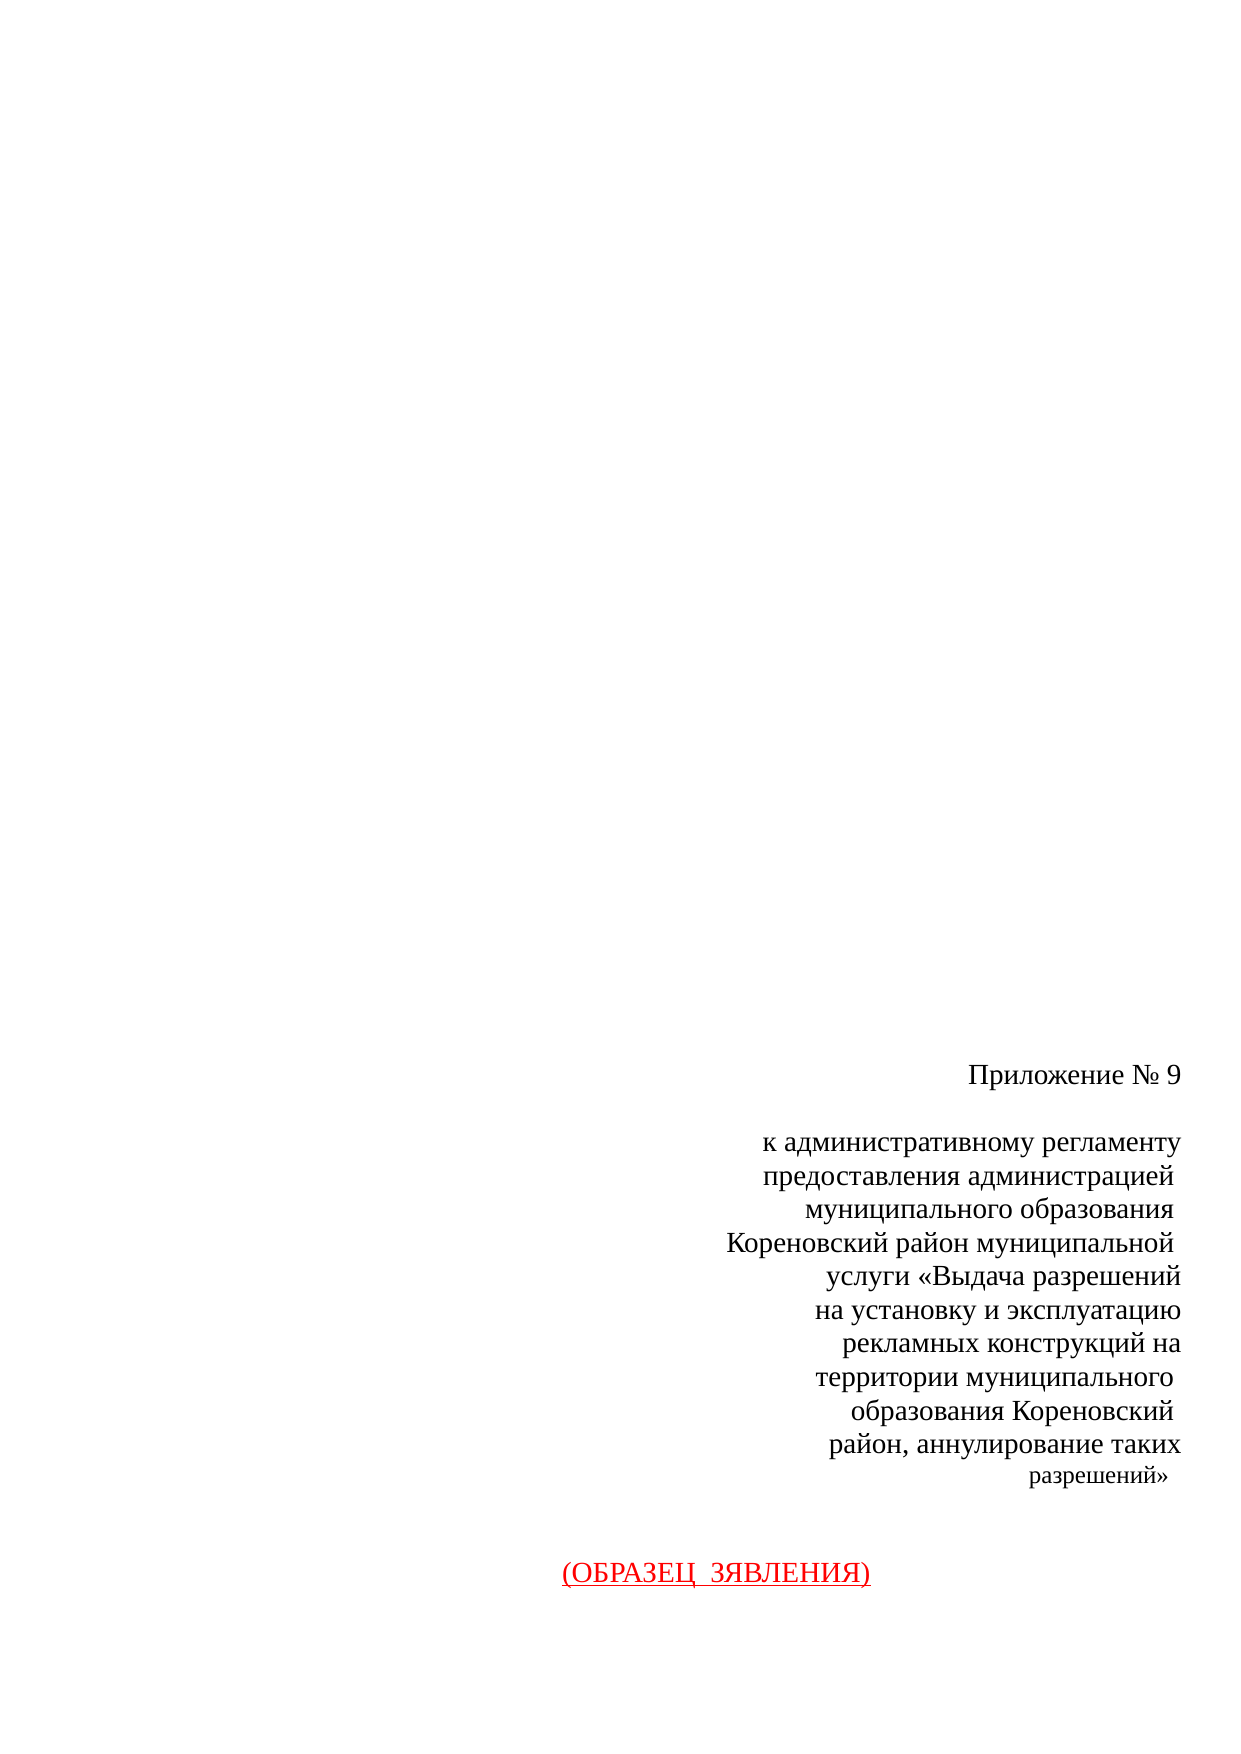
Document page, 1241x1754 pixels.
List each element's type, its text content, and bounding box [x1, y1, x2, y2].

text разрешений» [177, 1460, 1181, 1488]
text на установку и эксплуатацию [177, 1292, 1181, 1326]
text территории муниципального [177, 1359, 1181, 1393]
text муниципального образования [177, 1191, 1181, 1225]
text Кореновский район муниципальной [177, 1225, 1181, 1258]
text (ОБРАЗЕЦ ЗЯВЛЕНИЯ) [177, 1556, 1181, 1589]
text рекламных конструкций на [177, 1326, 1181, 1359]
text предоставления администрацией [177, 1158, 1181, 1191]
text район, аннулирование таких [177, 1426, 1181, 1460]
text к административному регламенту [177, 1124, 1181, 1158]
text Приложение № 9 [177, 1057, 1181, 1091]
text услуги «Выдача разрешений [177, 1258, 1181, 1292]
text образования Кореновский [177, 1393, 1181, 1426]
